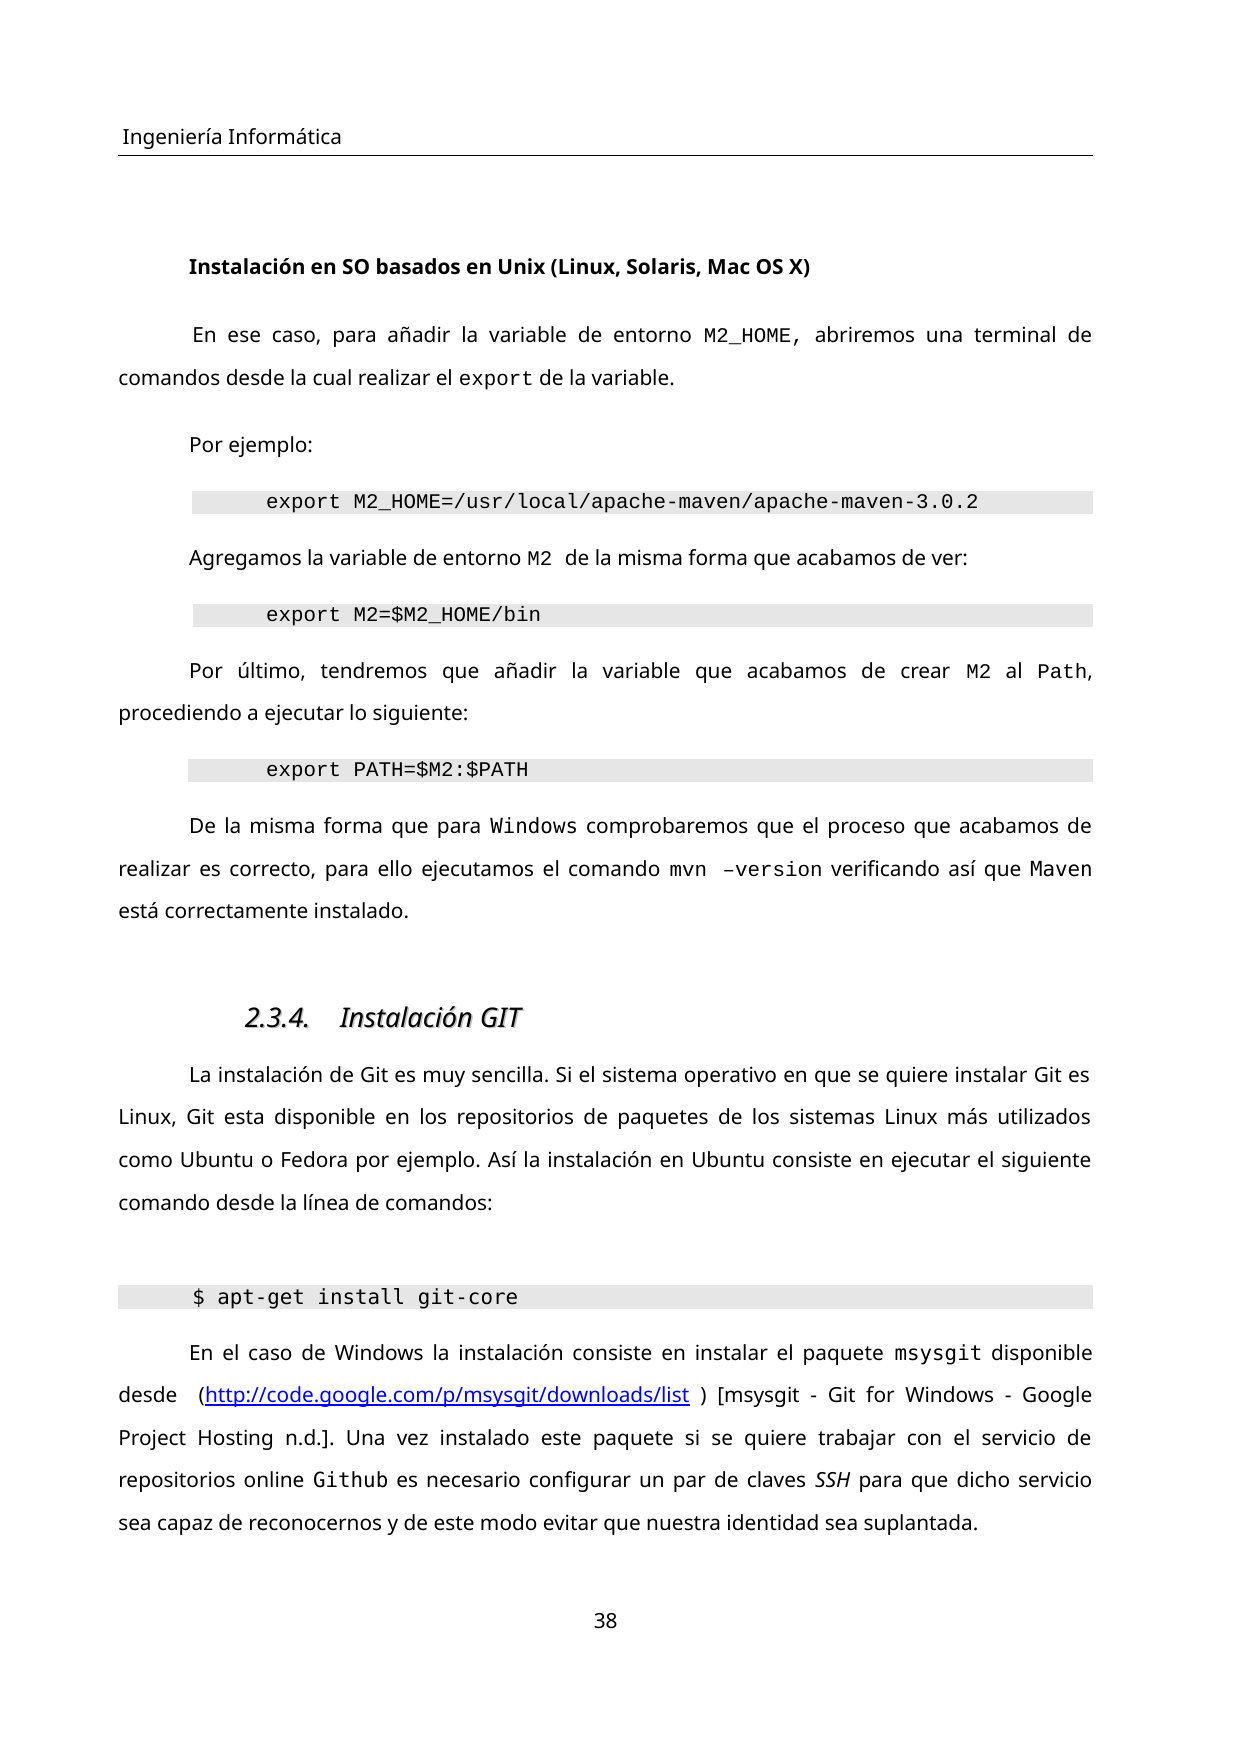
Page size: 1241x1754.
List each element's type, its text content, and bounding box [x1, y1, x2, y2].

text Agregamos la variable de entorno M2 de la misma forma que acabamos de ver: [118, 543, 1093, 572]
text Por ejemplo: [118, 431, 1093, 459]
subtitle Instalación GIT [310, 998, 1093, 1035]
text En ese caso, para añadir la variable de entorno M2_HOME, abriremos una terminal de comandos desde la cual realizar el export de la variable. [118, 320, 1093, 391]
text Por último, tendremos que añadir la variable que acabamos de crear M2 al Path, procediendo a ejecutar lo siguiente: [118, 656, 1093, 727]
text La instalación de Git es muy sencilla. Si el sistema operativo en que se quiere instalar Git es Linux, Git esta disponible en los repositorios de paquetes de los sistemas Linux más utilizados como Ubuntu o Fedora por ejemplo. Así la instalación en Ubuntu consiste en ejecutar el siguiente comando desde la línea de comandos: [118, 1060, 1093, 1216]
text export PATH=$M2:$PATH [188, 759, 1093, 782]
text En el caso de Windows la instalación consiste en instalar el paquete msysgit disponible desde (http://code.google.com/p/msysgit/downloads/list ) [msysgit - Git for Windows - Google Project Hosting n.d.]. Una vez instalado este paquete si se quiere trabajar con el servicio de repositorios online Github es necesario configurar un par de claves SSH para que dicho servicio sea capaz de reconocernos y de este modo evitar que nuestra identidad sea suplantada. [118, 1338, 1093, 1536]
text De la misma forma que para Windows comprobaremos que el proceso que acabamos de realizar es correcto, para ello ejecutamos el comando mvn –version verificando así que Maven está correctamente instalado. [118, 811, 1093, 925]
text export M2_HOME=/usr/local/apache-maven/apache-maven-3.0.2 [192, 491, 1093, 514]
text $ apt-get install git-core [118, 1285, 1093, 1309]
text export M2=$M2_HOME/bin [193, 604, 1093, 627]
text Instalación en SO basados en Unix (Linux, Solaris, Mac OS X) [118, 252, 1093, 281]
